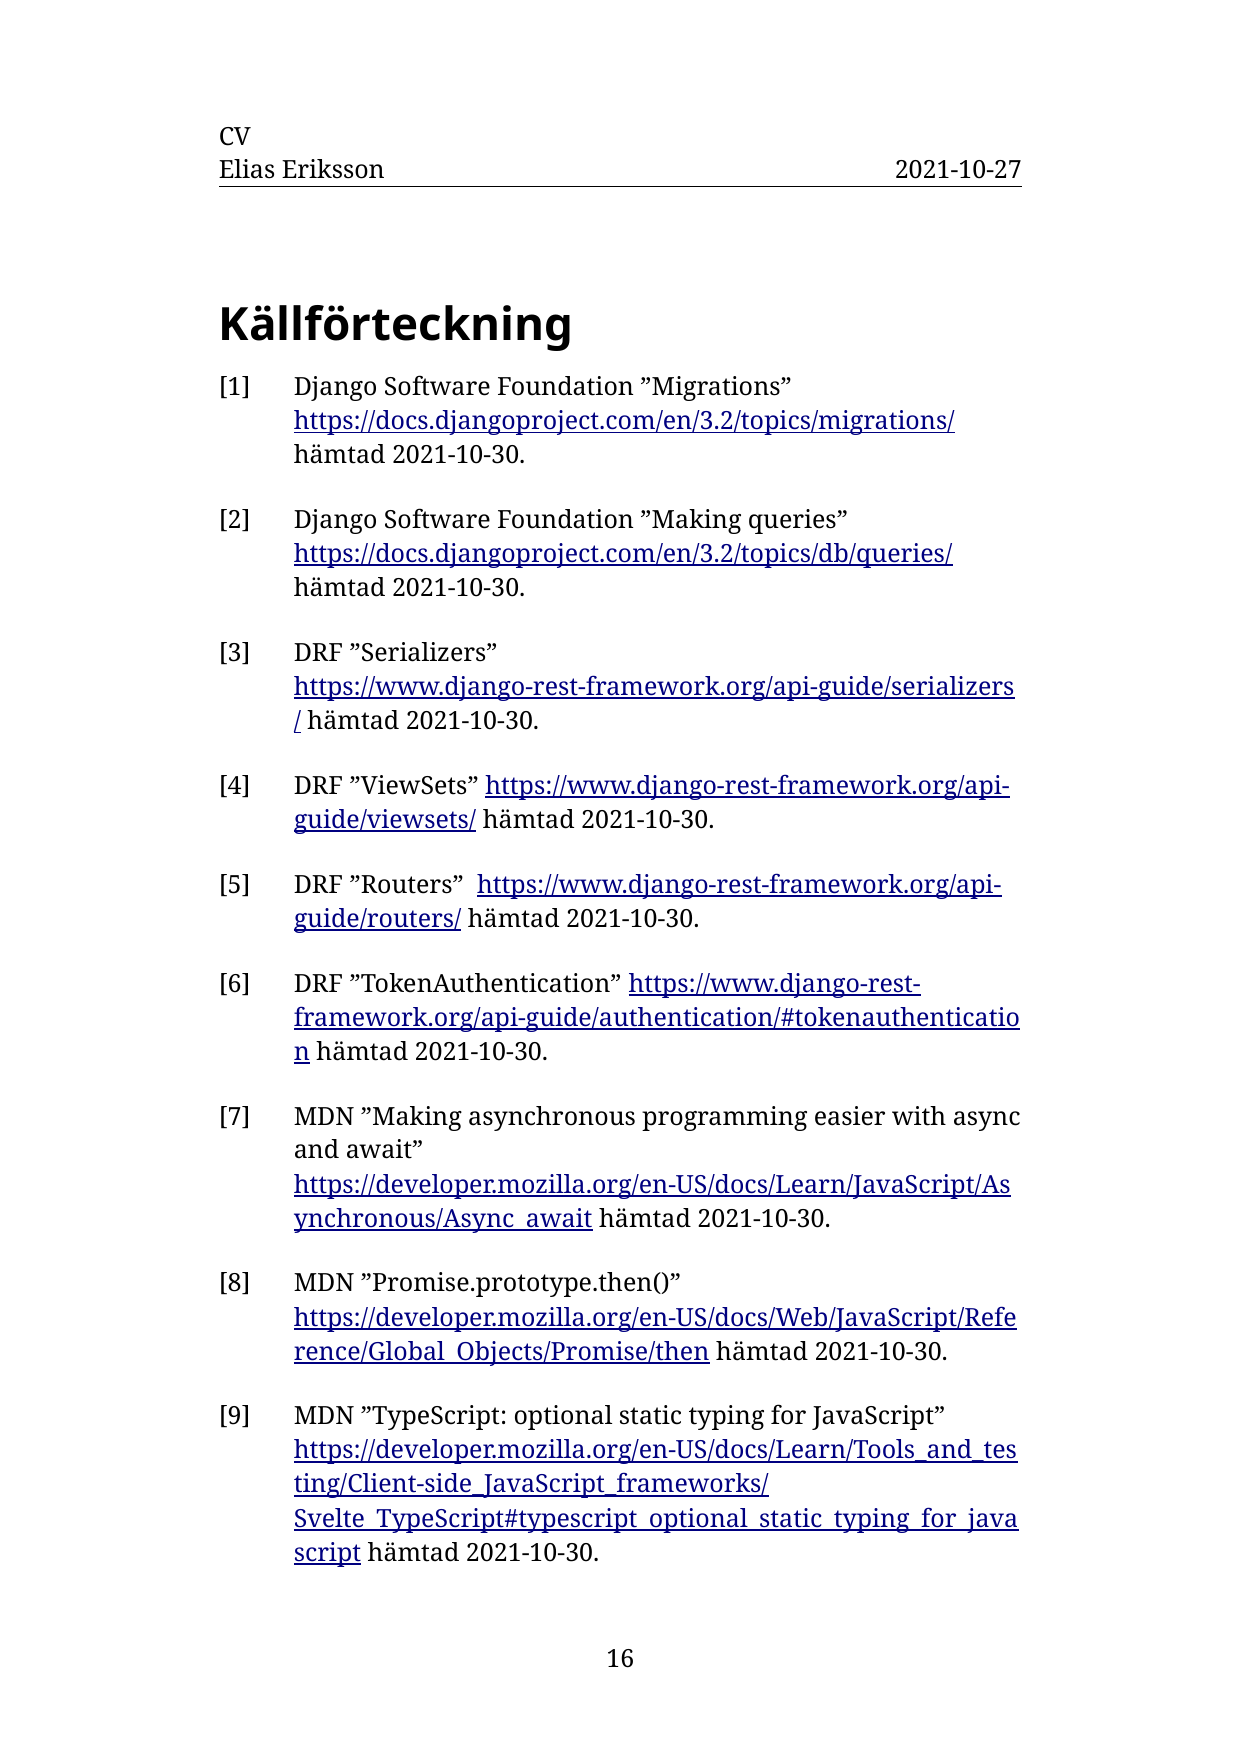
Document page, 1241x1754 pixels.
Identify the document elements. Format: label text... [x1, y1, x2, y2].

list MDN ”TypeScript: optional static typing for JavaScript” https://developer.mozilla.org/en-US/docs/Learn/Tools_and_testing/Client-side_JavaScript_frameworks/Svelte_TypeScript#typescript_optional_static_typing_for_javascript hämtad 2021-10-30. [218, 1398, 1022, 1568]
list Django Software Foundation ”Migrations” https://docs.djangoproject.com/en/3.2/topics/migrations/ hämtad 2021-10-30. [218, 369, 1022, 471]
list DRF ”TokenAuthentication” https://www.django-rest-framework.org/api-guide/authentication/#tokenauthentication hämtad 2021-10-30. [218, 965, 1022, 1067]
list Django Software Foundation ”Making queries” https://docs.djangoproject.com/en/3.2/topics/db/queries/ hämtad 2021-10-30. [218, 502, 1022, 604]
subtitle Källförteckning [218, 291, 1022, 353]
list DRF ”Routers” https://www.django-rest-framework.org/api-guide/routers/ hämtad 2021-10-30. [218, 866, 1022, 934]
list DRF ”ViewSets” https://www.django-rest-framework.org/api-guide/viewsets/ hämtad 2021-10-30. [218, 767, 1022, 836]
list MDN ”Making asynchronous programming easier with async and await” https://developer.mozilla.org/en-US/docs/Learn/JavaScript/Asynchronous/Async_await hämtad 2021-10-30. [218, 1098, 1022, 1234]
list MDN ”Promise.prototype.then()” https://developer.mozilla.org/en-US/docs/Web/JavaScript/Reference/Global_Objects/Promise/then hämtad 2021-10-30. [218, 1265, 1022, 1367]
list DRF ”Serializers” https://www.django-rest-framework.org/api-guide/serializers/ hämtad 2021-10-30. [218, 634, 1022, 737]
